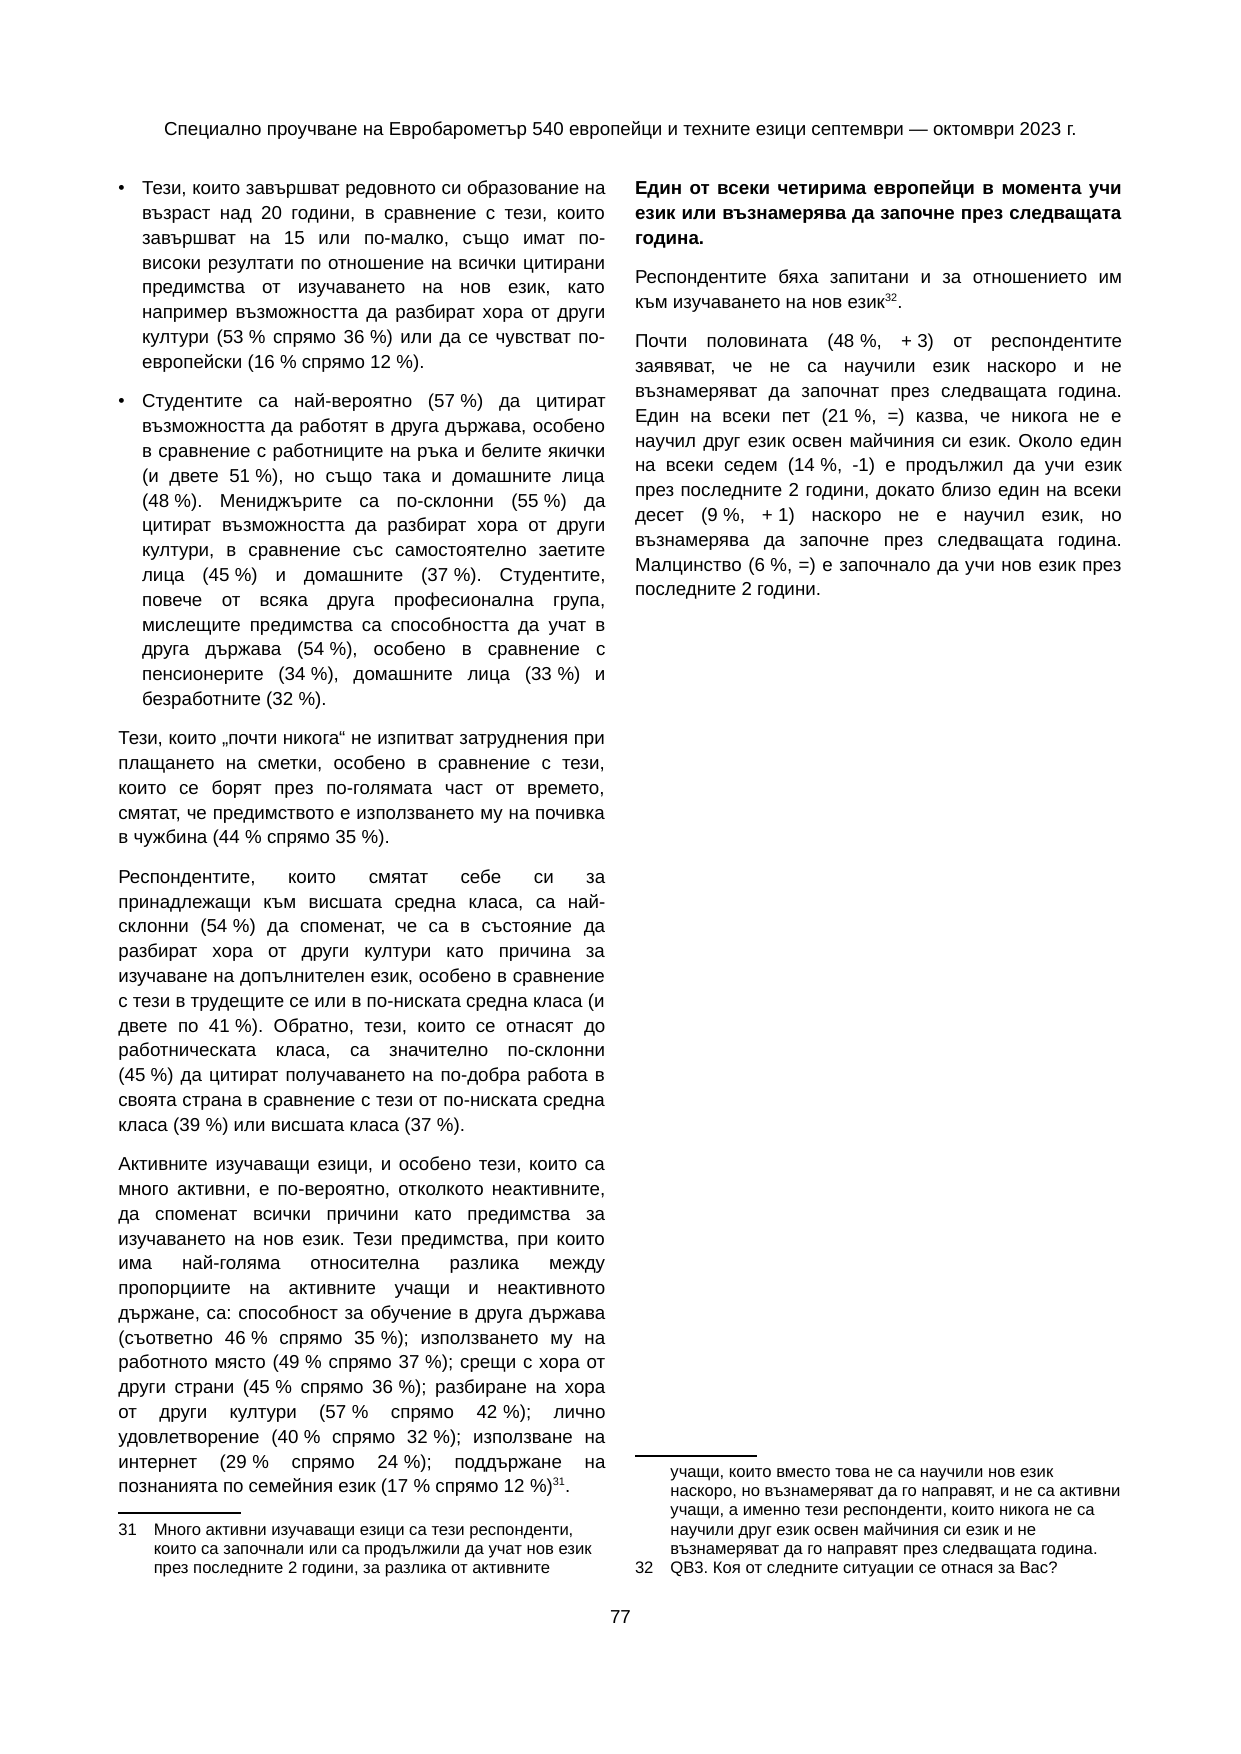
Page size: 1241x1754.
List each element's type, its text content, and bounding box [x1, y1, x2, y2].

text QB3. Коя от следните ситуации се отнася за Вас? [635, 1558, 1122, 1577]
text Респондентите, които смятат себе си за принадлежащи към висшата средна класа, са най-склонни (54 %) да споменат, че са в състояние да разбират хора от други култури като причина за изучаване на допълнителен език, особено в сравнение с тези в трудещите се или в по-ниската средна класа (и двете по 41 %). Обратно, тези, които се отнасят до работническата класа, са значително по-склонни (45 %) да цитират получаването на по-добра работа в своята страна в сравнение с тези от по-ниската средна класа (39 %) или висшата класа (37 %). [118, 866, 605, 1135]
text учащи, които вместо това не са научили нов език наскоро, но възнамеряват да го направят, и не са активни учащи, а именно тези респонденти, които никога не са научили друг език освен майчиния си език и не възнамеряват да го направят през следващата година. [635, 1462, 1122, 1558]
text Тези, които „почти никога“ не изпитват затруднения при плащането на сметки, особено в сравнение с тези, които се борят през по-голямата част от времето, смятат, че предимството е използването му на почивка в чужбина (44 % спрямо 35 %). [118, 727, 605, 848]
text Активните изучаващи езици, и особено тези, които са много активни, е по-вероятно, отколкото неактивните, да споменат всички причини като предимства за изучаването на нов език. Тези предимства, при които има най-голяма относителна разлика между пропорциите на активните учащи и неактивното държане, са: способност за обучение в друга държава (съответно 46 % спрямо 35 %); използването му на работното място (49 % спрямо 37 %); срещи с хора от други страни (45 % спрямо 36 %); разбиране на хора от други култури (57 % спрямо 42 %); лично удовлетворение (40 % спрямо 32 %); използване на интернет (29 % спрямо 24 %); поддържане на познанията по семейния език (17 % спрямо 12 %). [118, 1153, 605, 1497]
list Тези, които завършват редовното си образование на възраст над 20 години, в сравнение с тези, които завършват на 15 или по-малко, също имат по-високи резултати по отношение на всички цитирани предимства от изучаването на нов език, като например възможността да разбират хора от други култури (53 % спрямо 36 %) или да се чувстват по-европейски (16 % спрямо 12 %). [118, 177, 605, 372]
text Респондентите бяха запитани и за отношението им към изучаването на нов език. [635, 266, 1122, 312]
text Един от всеки четирима европейци в момента учи език или възнамерява да започне през следващата година. [635, 177, 1122, 248]
text Почти половината (48 %, + 3) от респондентите заявяват, че не са научили език наскоро и не възнамеряват да започнат през следващата година. Един на всеки пет (21 %, =) казва, че никога не е научил друг език освен майчиния си език. Около един на всеки седем (14 %, -1) е продължил да учи език през последните 2 години, докато близо един на всеки десет (9 %, + 1) наскоро не е научил език, но възнамерява да започне през следващата година. Малцинство (6 %, =) е започнало да учи нов език през последните 2 години. [635, 330, 1122, 600]
text Много активни изучаващи езици са тези респонденти, които са започнали или са продължили да учат нов език през последните 2 години, за разлика от активните [118, 1519, 605, 1577]
list Студентите са най-вероятно (57 %) да цитират възможността да работят в друга държава, особено в сравнение с работниците на ръка и белите якички (и двете 51 %), но също така и домашните лица (48 %). Мениджърите са по-склонни (55 %) да цитират възможността да разбират хора от други култури, в сравнение със самостоятелно заетите лица (45 %) и домашните (37 %). Студентите, повече от всяка друга професионална група, мислещите предимства са способността да учат в друга държава (54 %), особено в сравнение с пенсионерите (34 %), домашните лица (33 %) и безработните (32 %). [118, 390, 605, 709]
